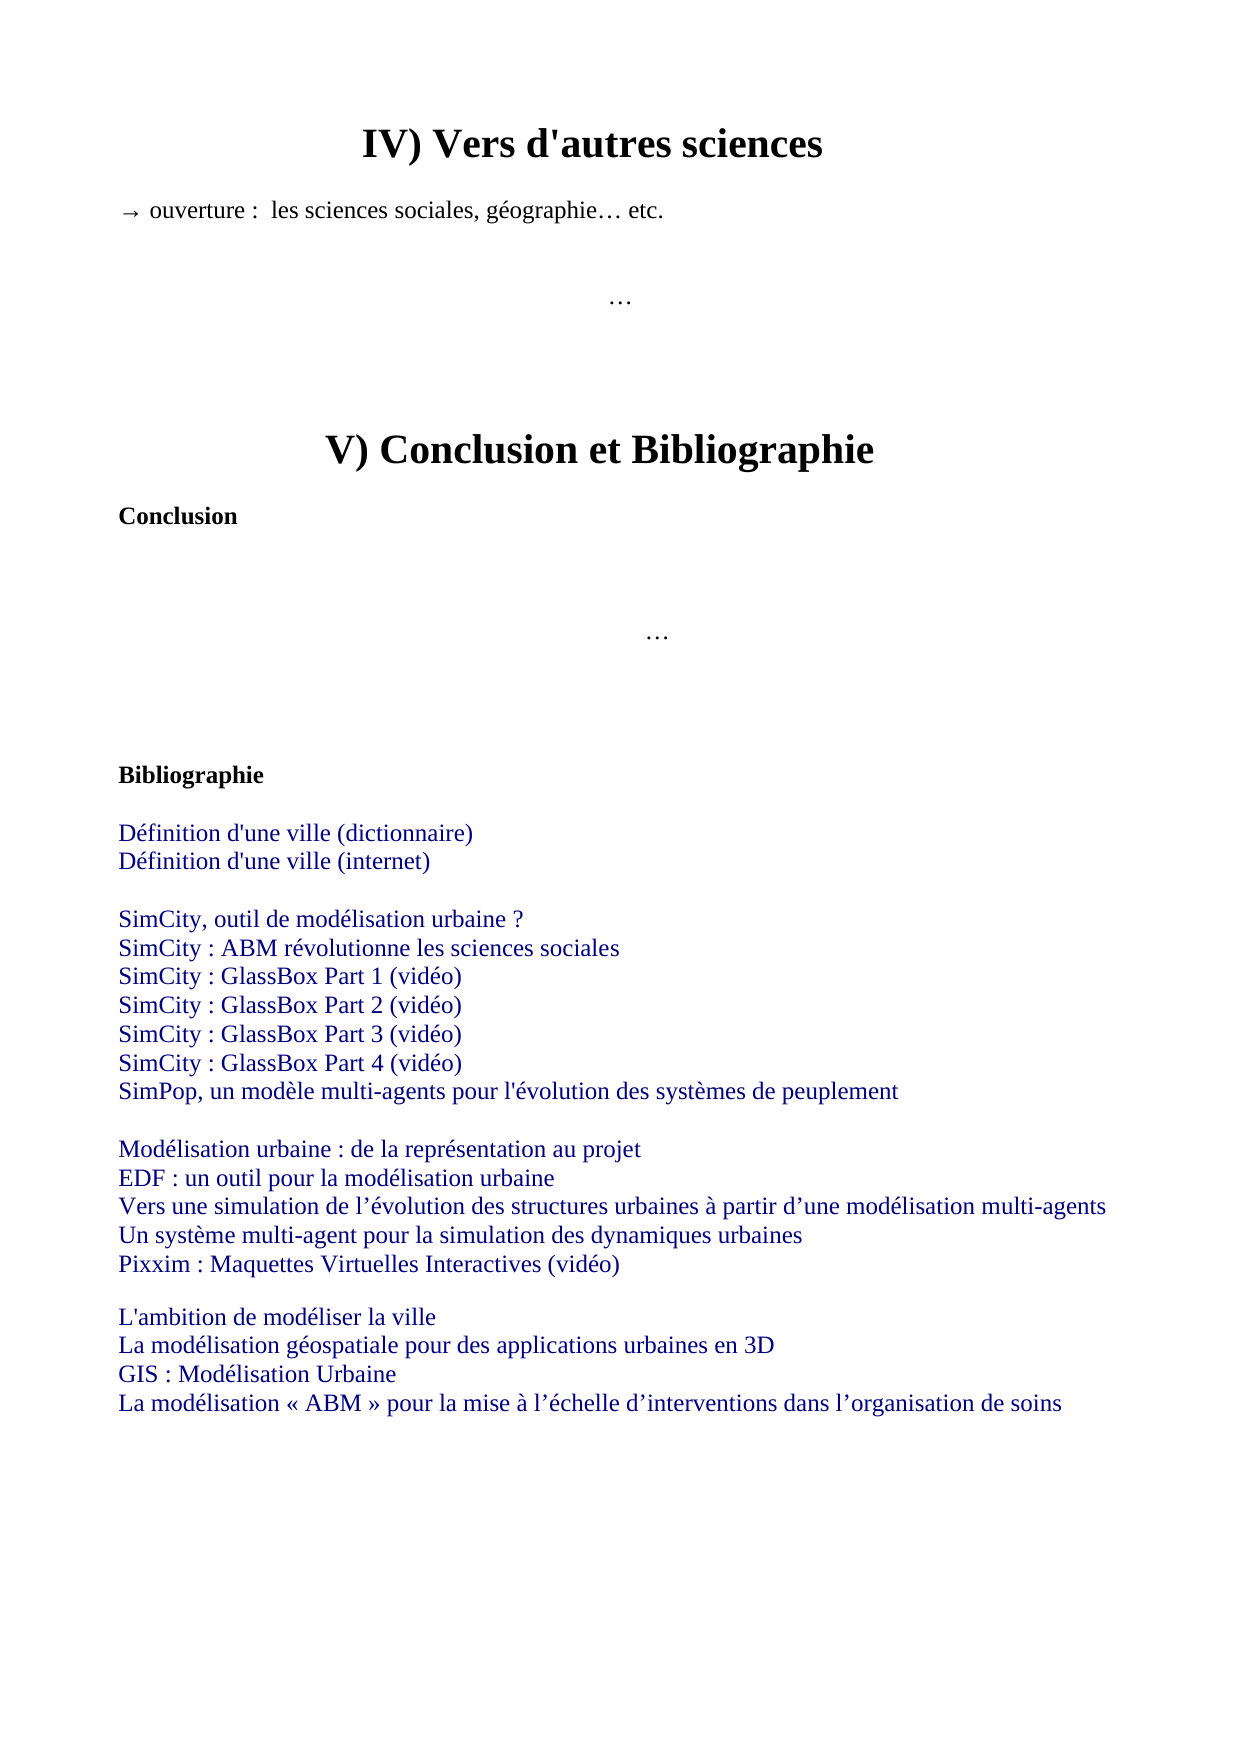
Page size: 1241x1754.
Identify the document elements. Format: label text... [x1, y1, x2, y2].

text SimPop, un modèle multi-agents pour l'évolution des systèmes de peuplement [118, 1076, 1122, 1105]
text SimCity, outil de modélisation urbaine ? [118, 904, 1122, 933]
text SimCity : GlassBox Part 3 (vidéo) [118, 1019, 1122, 1048]
text SimCity : GlassBox Part 1 (vidéo) [118, 961, 1122, 990]
text Définition d'une ville (internet) [118, 846, 1122, 875]
text V) Conclusion et Bibliographie [118, 425, 1122, 473]
text Modélisation urbaine : de la représentation au projet [118, 1134, 1122, 1163]
text Un système multi-agent pour la simulation des dynamiques urbaines [118, 1220, 1122, 1249]
text La modélisation géospatiale pour des applications urbaines en 3D [118, 1331, 1122, 1359]
text Conclusion [118, 501, 1122, 530]
text Bibliographie [118, 760, 1122, 789]
text EDF : un outil pour la modélisation urbaine [118, 1163, 1122, 1191]
text → ouverture : les sciences sociales, géographie… etc. [118, 195, 1122, 223]
text Pixxim : Maquettes Virtuelles Interactives (vidéo) [118, 1249, 1122, 1278]
text … [118, 616, 1122, 645]
text Définition d'une ville (dictionnaire) [118, 818, 1122, 846]
text SimCity : GlassBox Part 2 (vidéo) [118, 990, 1122, 1019]
text Vers une simulation de l’évolution des structures urbaines à partir d’une modélisation multi-agents [118, 1191, 1122, 1220]
text IV) Vers d'autres sciences [118, 118, 1122, 166]
text … [118, 281, 1122, 310]
text SimCity : GlassBox Part 4 (vidéo) [118, 1048, 1122, 1076]
text GIS : Modélisation Urbaine [118, 1359, 1122, 1388]
text La modélisation « ABM » pour la mise à l’échelle d’interventions dans l’organisation de soins [118, 1388, 1122, 1417]
text SimCity : ABM révolutionne les sciences sociales [118, 933, 1122, 961]
text L'ambition de modéliser la ville [118, 1302, 1122, 1331]
